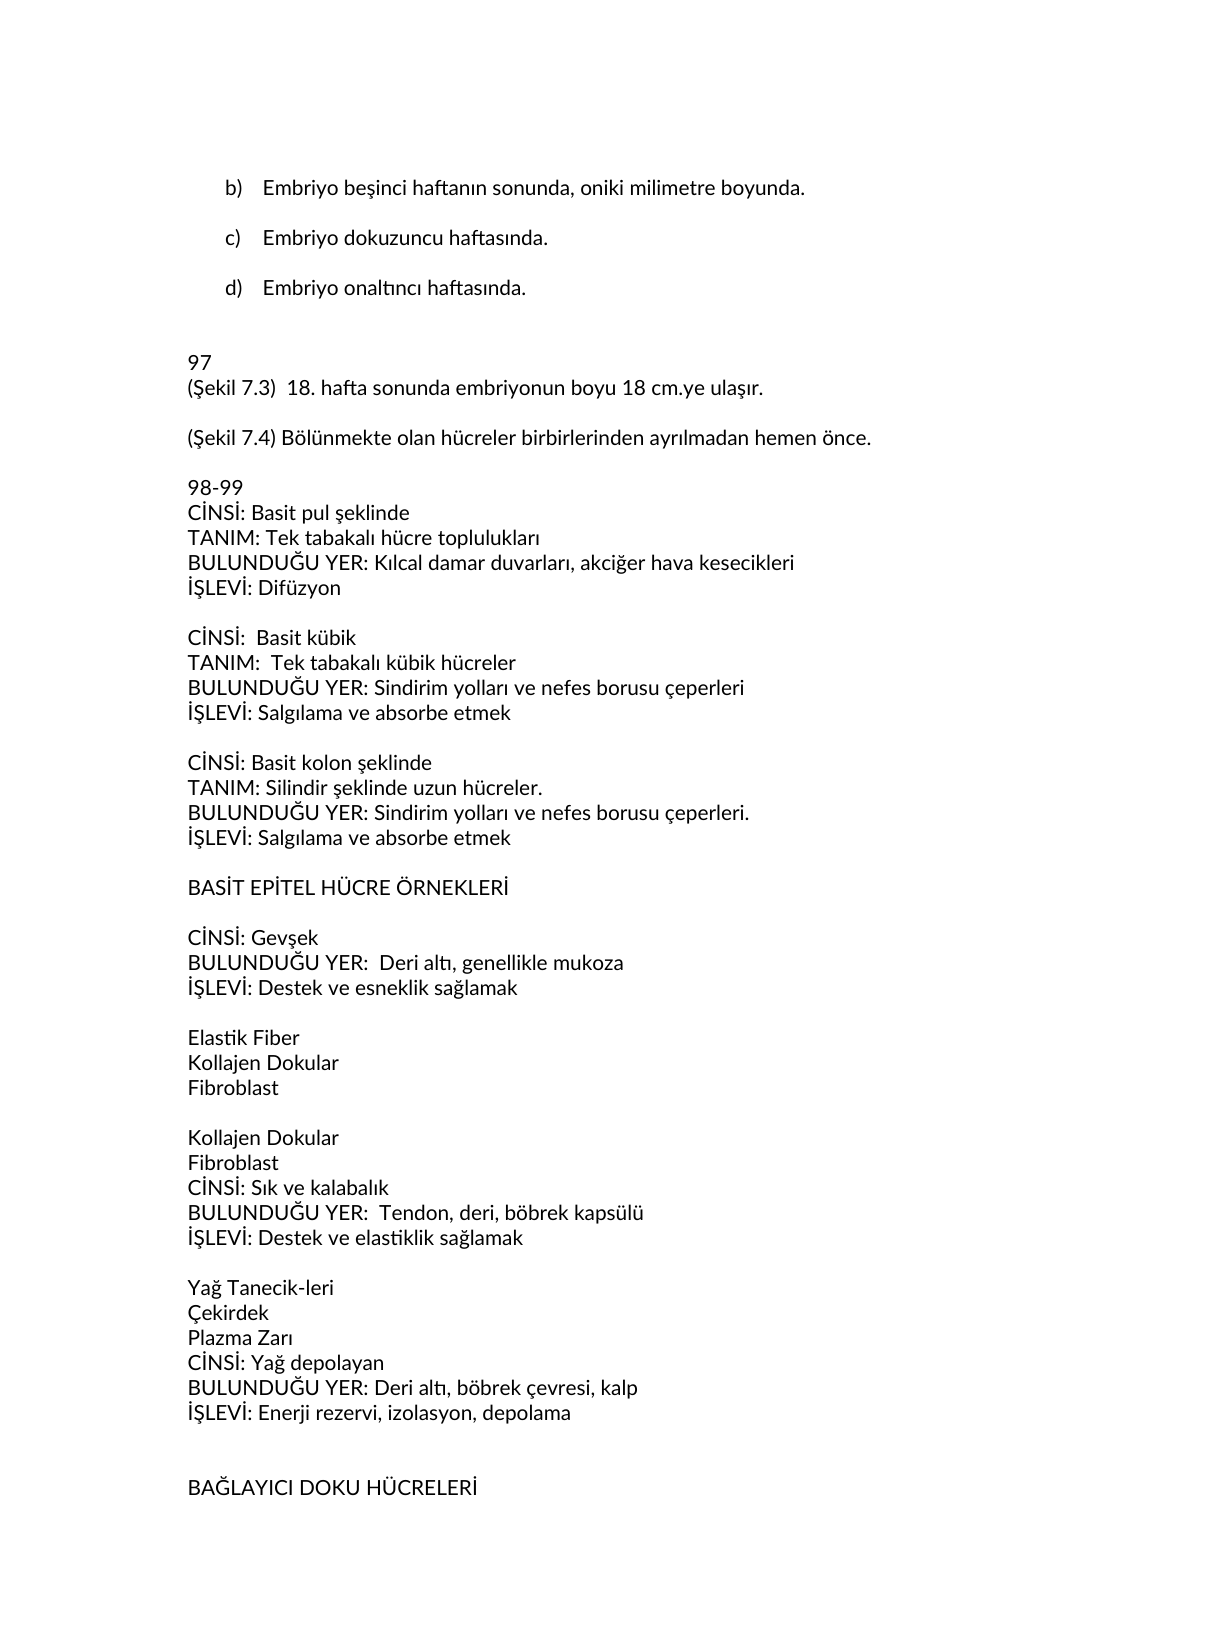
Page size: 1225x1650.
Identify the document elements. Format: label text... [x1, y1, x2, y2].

text Fibroblast [187, 1150, 1037, 1175]
text Yağ Tanecik-leri [187, 1275, 1037, 1300]
text Plazma Zarı [187, 1325, 1037, 1350]
text 97 [187, 350, 1037, 375]
text Çekirdek [187, 1300, 1037, 1325]
text CİNSİ: Basit kübik [187, 625, 1037, 650]
text CİNSİ: Basit kolon şeklinde [187, 750, 1037, 775]
text BULUNDUĞU YER: Deri altı, genellikle mukoza [187, 950, 1037, 975]
text Kollajen Dokular [187, 1050, 1037, 1075]
text TANIM: Tek tabakalı hücre toplulukları [187, 525, 1037, 550]
list Embriyo dokuzuncu haftasında. [225, 225, 1037, 250]
text BAĞLAYICI DOKU HÜCRELERİ [187, 1475, 1037, 1500]
text CİNSİ: Sık ve kalabalık [187, 1175, 1037, 1200]
text BULUNDUĞU YER: Tendon, deri, böbrek kapsülü [187, 1200, 1037, 1225]
text BULUNDUĞU YER: Sindirim yolları ve nefes borusu çeperleri [187, 675, 1037, 700]
text İŞLEVİ: Destek ve esneklik sağlamak [187, 975, 1037, 1000]
text İŞLEVİ: Destek ve elastiklik sağlamak [187, 1225, 1037, 1250]
text BULUNDUĞU YER: Deri altı, böbrek çevresi, kalp [187, 1375, 1037, 1400]
text TANIM: Tek tabakalı kübik hücreler [187, 650, 1037, 675]
text CİNSİ: Yağ depolayan [187, 1350, 1037, 1375]
text CİNSİ: Basit pul şeklinde [187, 500, 1037, 525]
text İŞLEVİ: Salgılama ve absorbe etmek [187, 700, 1037, 725]
text Kollajen Dokular [187, 1125, 1037, 1150]
text BASİT EPİTEL HÜCRE ÖRNEKLERİ [187, 875, 1037, 900]
list Embriyo beşinci haftanın sonunda, oniki milimetre boyunda. [225, 175, 1037, 200]
text (Şekil 7.4) Bölünmekte olan hücreler birbirlerinden ayrılmadan hemen önce. [187, 425, 1037, 450]
text Fibroblast [187, 1075, 1037, 1100]
text 98-99 [187, 475, 1037, 500]
text TANIM: Silindir şeklinde uzun hücreler. [187, 775, 1037, 800]
text Elastik Fiber [187, 1025, 1037, 1050]
text BULUNDUĞU YER: Sindirim yolları ve nefes borusu çeperleri. [187, 800, 1037, 825]
text BULUNDUĞU YER: Kılcal damar duvarları, akciğer hava kesecikleri [187, 550, 1037, 575]
text İŞLEVİ: Salgılama ve absorbe etmek [187, 825, 1037, 850]
text İŞLEVİ: Enerji rezervi, izolasyon, depolama [187, 1400, 1037, 1425]
list Embriyo onaltıncı haftasında. [225, 275, 1037, 300]
text CİNSİ: Gevşek [187, 925, 1037, 950]
text (Şekil 7.3) 18. hafta sonunda embriyonun boyu 18 cm.ye ulaşır. [187, 375, 1037, 400]
text İŞLEVİ: Difüzyon [187, 575, 1037, 600]
